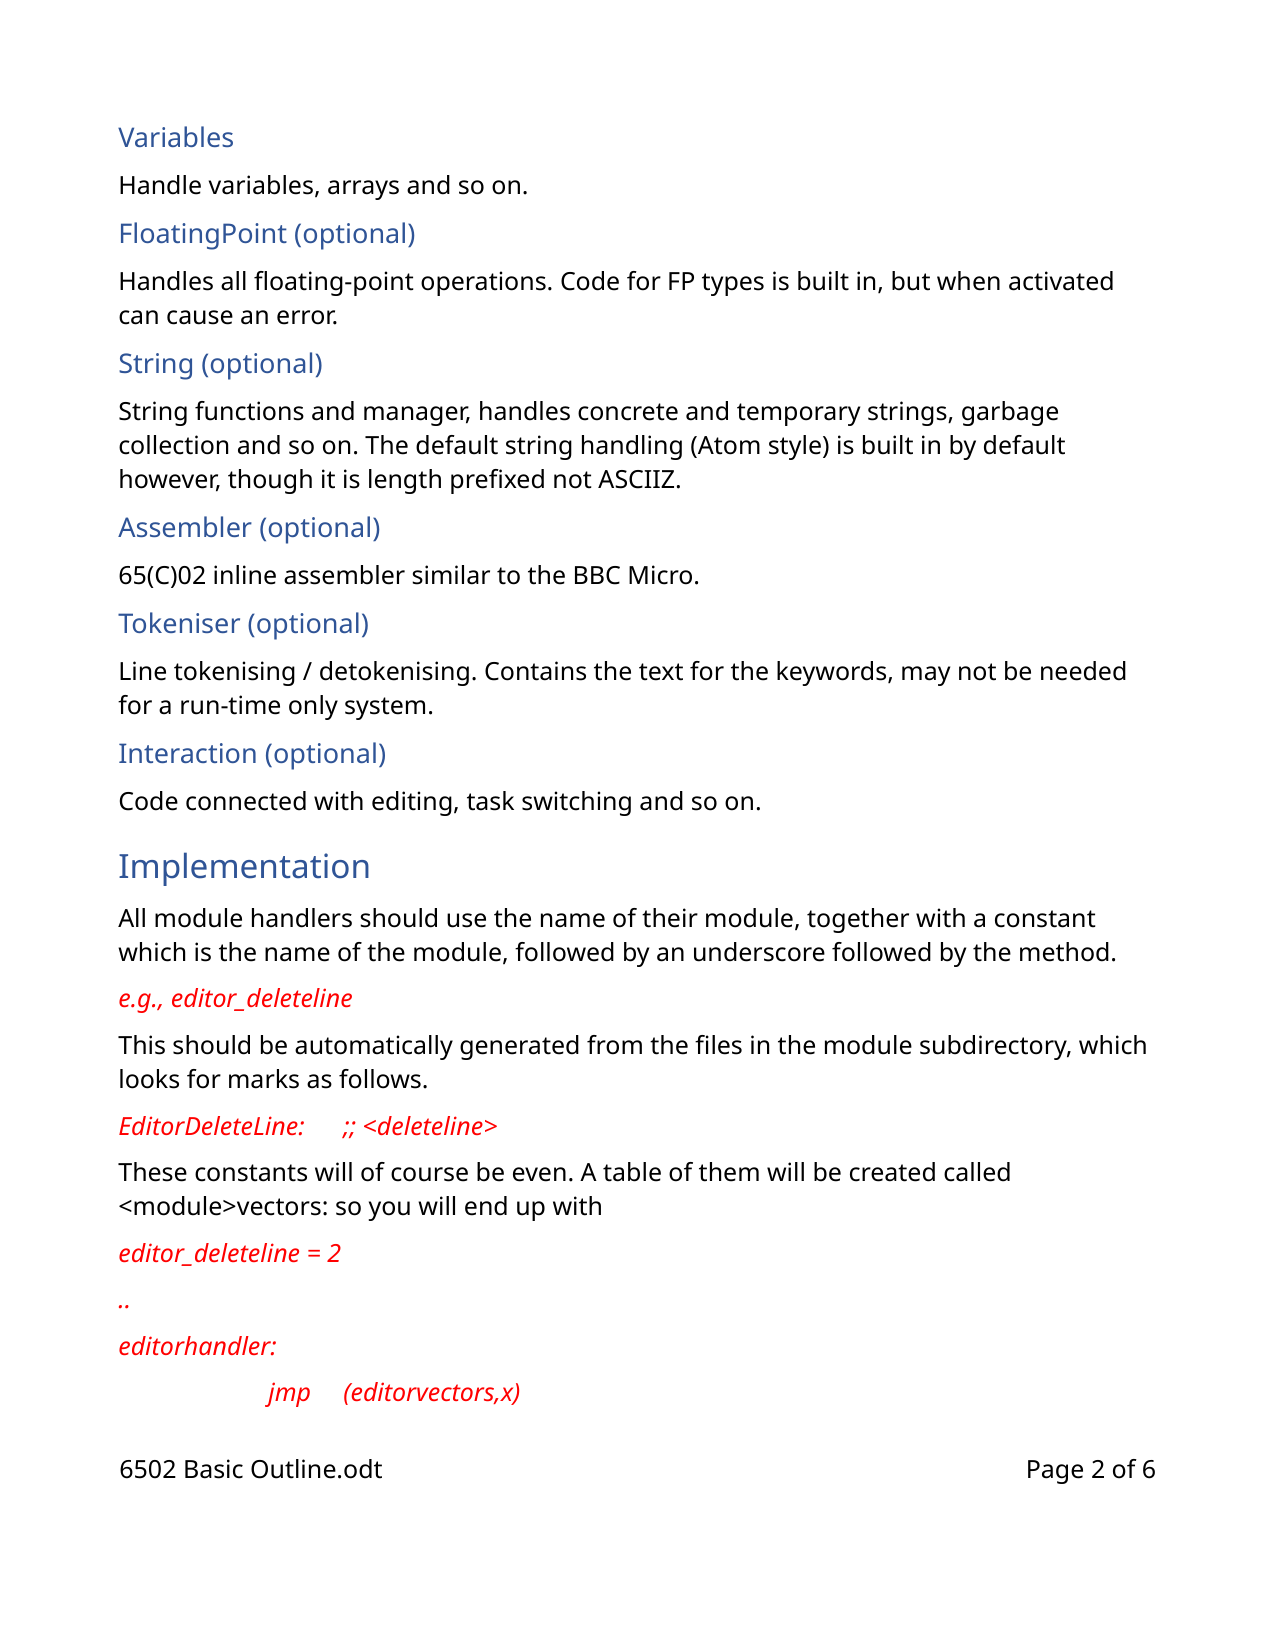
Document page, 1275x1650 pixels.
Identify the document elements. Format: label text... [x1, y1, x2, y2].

subtitle Implementation [118, 842, 1157, 888]
text e.g., editor_deleteline [118, 981, 1157, 1015]
text This should be automatically generated from the files in the module subdirectory, which looks for marks as follows. [118, 1028, 1157, 1096]
text EditorDeleteLine: ;; <deleteline> [118, 1108, 1157, 1142]
text Handles all floating-point operations. Code for FP types is built in, but when activated can cause an error. [118, 263, 1157, 332]
text editor_deleteline = 2 [118, 1235, 1157, 1269]
text Line tokenising / detokenising. Contains the text for the keywords, may not be needed for a run-time only system. [118, 653, 1157, 722]
text .. [118, 1282, 1157, 1316]
text Code connected with editing, task switching and so on. [118, 783, 1157, 817]
text Handle variables, arrays and so on. [118, 167, 1157, 202]
subtitle String (optional) [118, 344, 1157, 381]
subtitle FloatingPoint (optional) [118, 214, 1157, 251]
text jmp (editorvectors,x) [118, 1375, 1157, 1409]
subtitle Tokeniser (optional) [118, 604, 1157, 641]
text editorhandler: [118, 1328, 1157, 1363]
text 65(C)02 inline assembler similar to the BBC Micro. [118, 557, 1157, 592]
text String functions and manager, handles concrete and temporary strings, garbage collection and so on. The default string handling (Atom style) is built in by default however, though it is length prefixed not ASCIIZ. [118, 393, 1157, 496]
subtitle Assembler (optional) [118, 508, 1157, 545]
text These constants will of course be even. A table of them will be created called <module>vectors: so you will end up with [118, 1155, 1157, 1223]
text All module handlers should use the name of their module, together with a constant which is the name of the module, followed by an underscore followed by the method. [118, 900, 1157, 968]
subtitle Interaction (optional) [118, 734, 1157, 771]
subtitle Variables [118, 118, 1157, 155]
